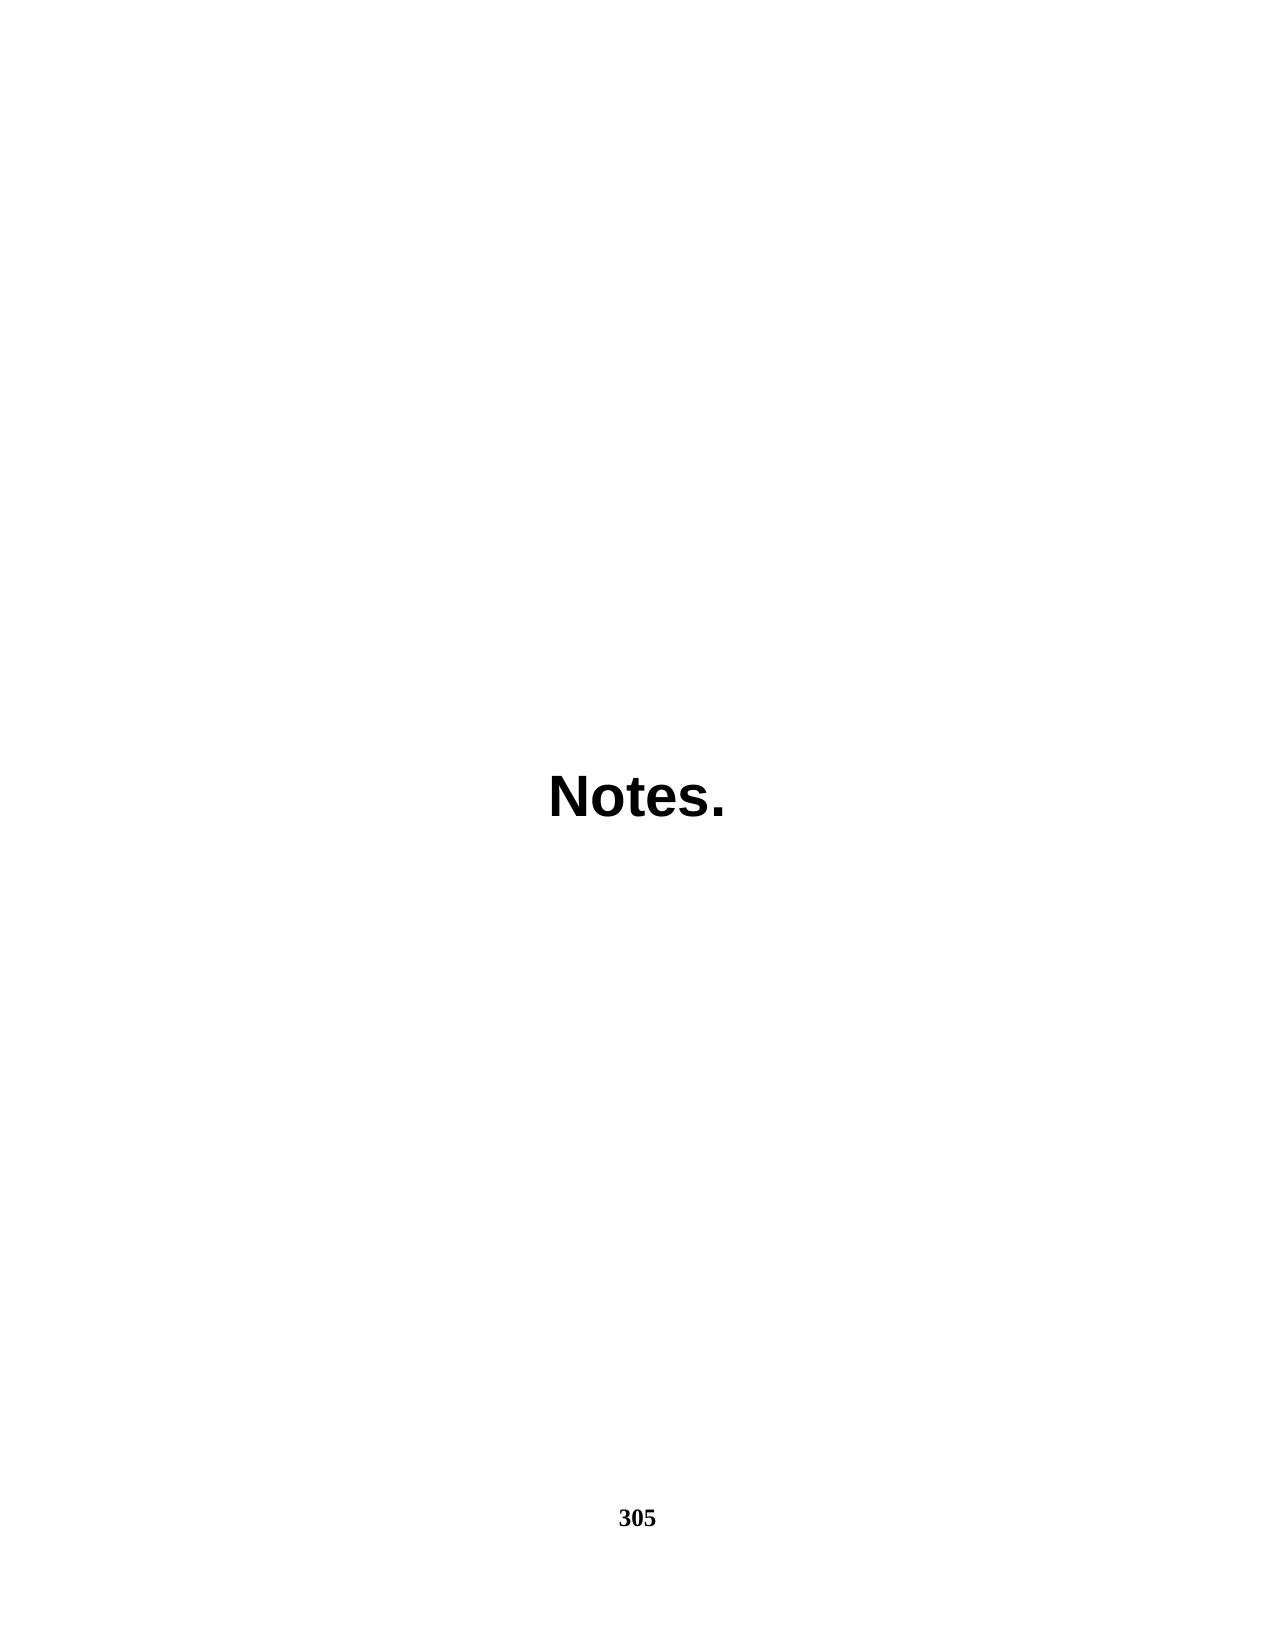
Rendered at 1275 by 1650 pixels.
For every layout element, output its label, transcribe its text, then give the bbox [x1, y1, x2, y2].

subtitle Notes. [127, 762, 1148, 829]
